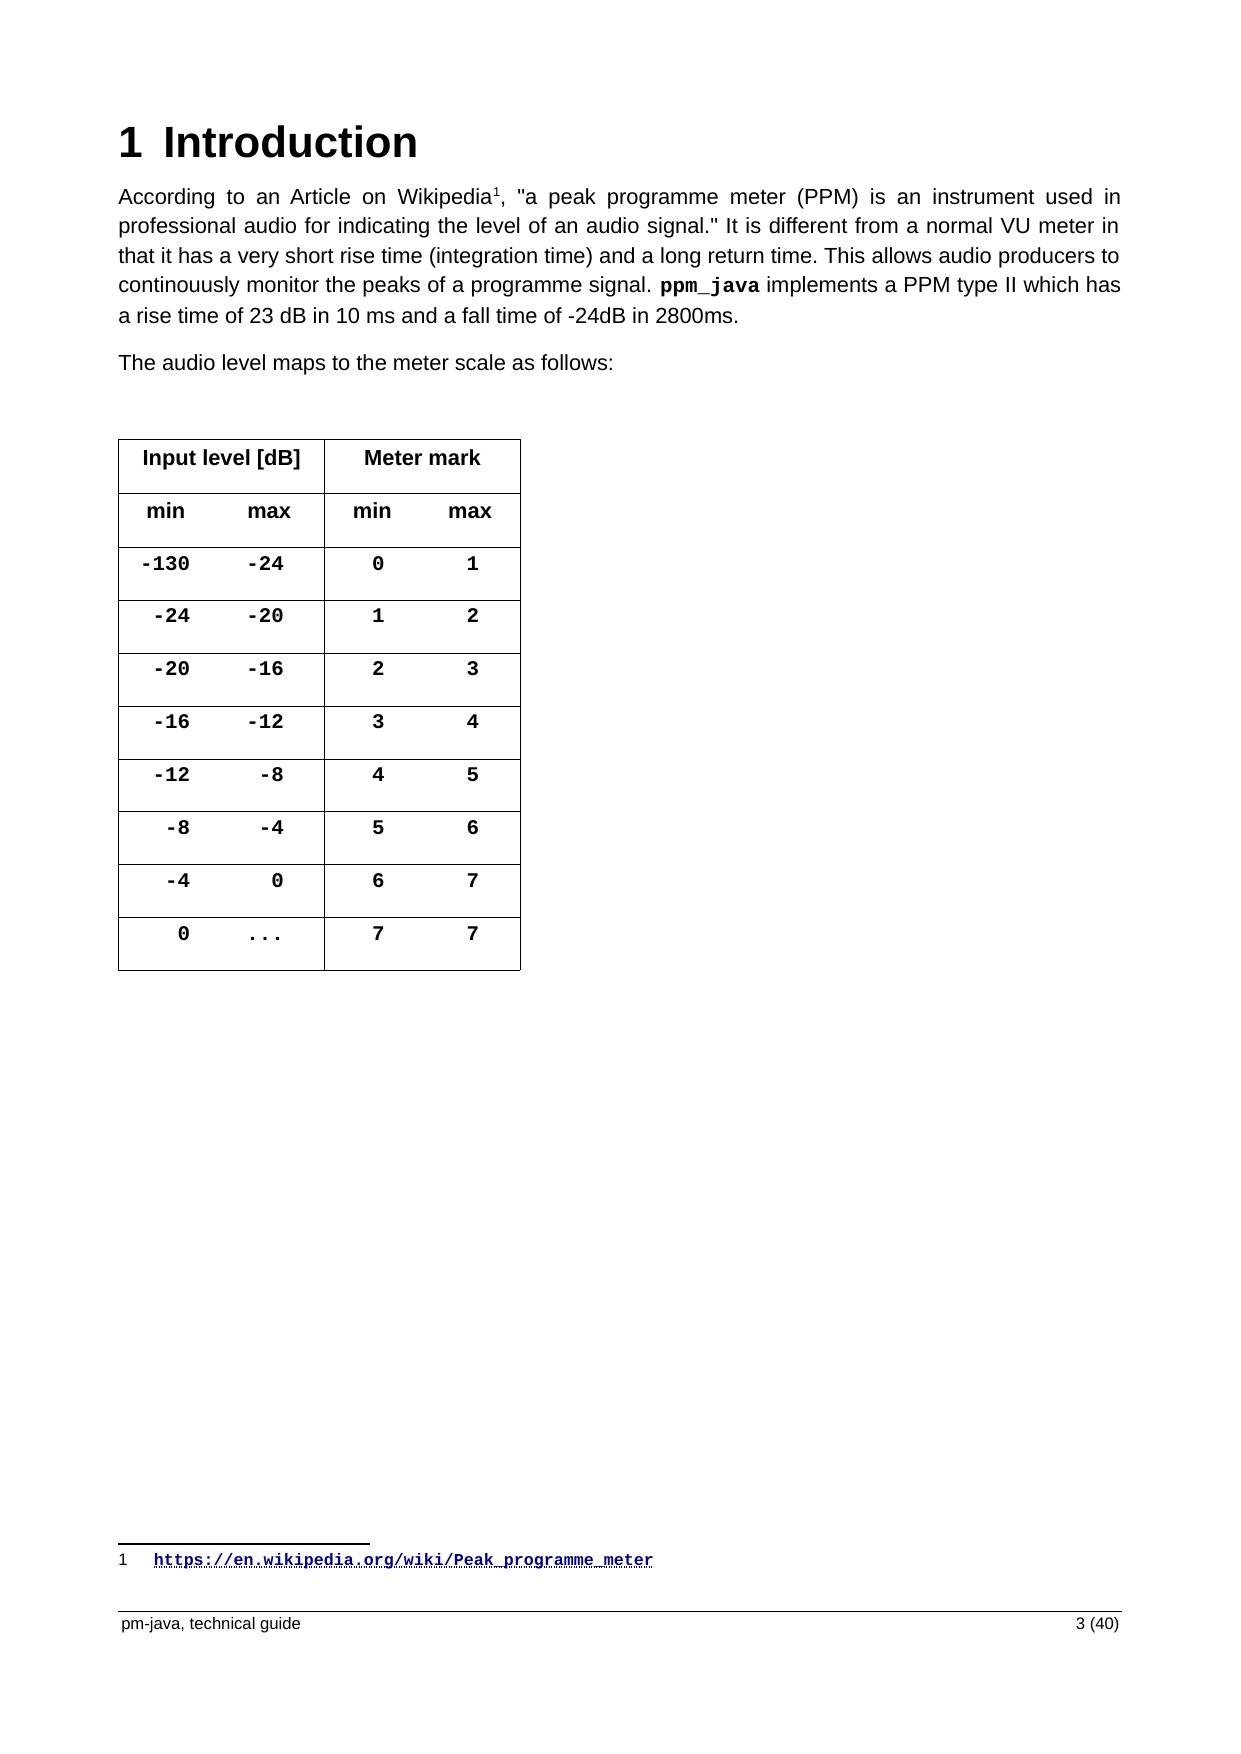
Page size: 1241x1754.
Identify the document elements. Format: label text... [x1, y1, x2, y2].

table_cell ... [213, 918, 324, 970]
table_cell 1 [420, 548, 520, 600]
table_header Input level [dB] [119, 440, 324, 493]
table_cell 6 [420, 812, 520, 864]
text The audio level maps to the meter scale as follows: [118, 351, 1122, 375]
table_cell 1 [325, 601, 419, 653]
table_cell -16 [119, 707, 213, 758]
table_cell -130 [119, 548, 213, 600]
text According to an Article on Wikipedia, "a peak programme meter (PPM) is an instrument used in professional audio for indicating the level of an audio signal." It is different from a normal VU meter in that it has a very short rise time (integration time) and a long return time. This allows audio producers to continouusly monitor the peaks of a programme signal. ppm_java implements a PPM type II which has a rise time of 23 dB in 10 ms and a fall time of -24dB in 2800ms. [118, 185, 1122, 328]
table_cell 3 [420, 654, 520, 706]
table_cell 4 [420, 707, 520, 758]
table_cell 2 [325, 654, 419, 706]
table_cell 6 [325, 865, 419, 917]
table_cell -24 [213, 548, 324, 600]
table_cell -20 [213, 601, 324, 653]
table_cell -8 [213, 760, 324, 811]
table_cell max [420, 494, 520, 547]
text https://en.wikipedia.org/wiki/Peak_programme_meter [118, 1550, 1122, 1570]
table_cell 7 [420, 865, 520, 917]
table_cell -12 [119, 760, 213, 811]
table_cell -8 [119, 812, 213, 864]
table_cell min [119, 494, 213, 547]
table_cell -4 [213, 812, 324, 864]
table_cell 0 [119, 918, 213, 970]
table_cell -16 [213, 654, 324, 706]
table_cell -4 [119, 865, 213, 917]
table_cell 5 [420, 760, 520, 811]
table_cell 2 [420, 601, 520, 653]
table_cell -12 [213, 707, 324, 758]
table_cell 7 [420, 918, 520, 970]
table_header Meter mark [325, 440, 520, 493]
table_cell 0 [325, 548, 419, 600]
table_cell 3 [325, 707, 419, 758]
table_cell 0 [213, 865, 324, 917]
table_cell min [325, 494, 419, 547]
table_cell -20 [119, 654, 213, 706]
table_cell -24 [119, 601, 213, 653]
table_cell 4 [325, 760, 419, 811]
table_cell max [213, 494, 324, 547]
table_cell 7 [325, 918, 419, 970]
subtitle Introduction [118, 118, 1122, 167]
table_cell 5 [325, 812, 419, 864]
